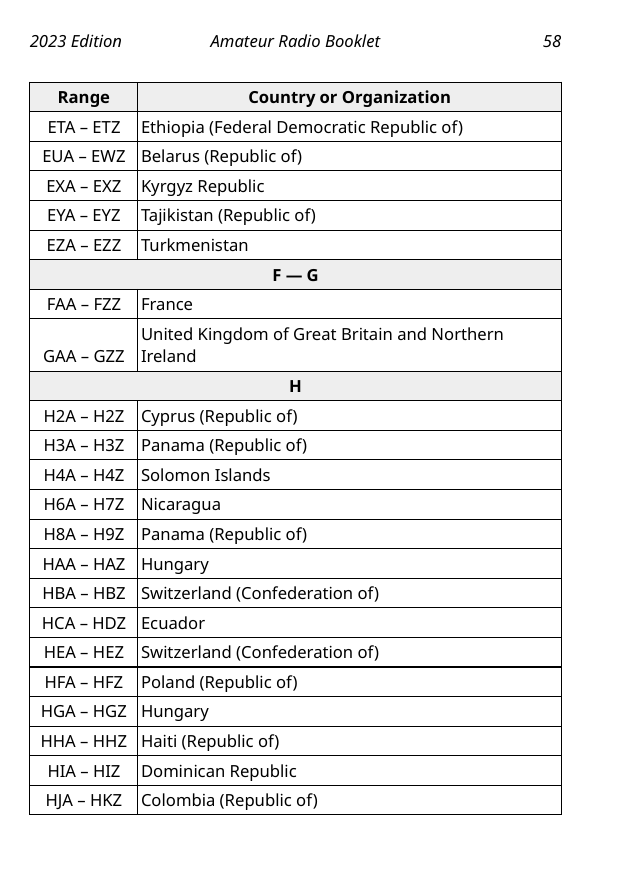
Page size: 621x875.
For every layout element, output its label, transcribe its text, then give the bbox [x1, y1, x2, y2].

table_cell HAA – HAZ [30, 549, 137, 578]
table_cell HBA – HBZ [30, 579, 137, 607]
table_cell Switzerland (Confederation of) [138, 638, 561, 666]
table_cell H8A – H9Z [30, 520, 137, 548]
table_cell H3A – H3Z [30, 431, 137, 459]
table_cell Belarus (Republic of) [138, 142, 561, 170]
table_cell Ethiopia (Federal Democratic Republic of) [138, 112, 561, 141]
table_cell Kyrgyz Republic [138, 171, 561, 200]
table_cell Poland (Republic of) [138, 668, 561, 696]
table_cell H4A – H4Z [30, 460, 137, 489]
table_cell Haiti (Republic of) [138, 727, 561, 755]
table_cell France [138, 290, 561, 318]
table_header Country or Organization [138, 83, 561, 111]
table_cell Colombia (Republic of) [138, 786, 561, 814]
table_cell Cyprus (Republic of) [138, 401, 561, 430]
table_cell EUA – EWZ [30, 142, 137, 170]
table_cell F — G [30, 260, 561, 289]
table_cell GAA – GZZ [30, 319, 137, 371]
table_cell H6A – H7Z [30, 490, 137, 518]
table_cell Switzerland (Confederation of) [138, 579, 561, 607]
table_cell HGA – HGZ [30, 697, 137, 726]
table_cell HIA – HIZ [30, 756, 137, 785]
table_cell HCA – HDZ [30, 608, 137, 637]
table_cell United Kingdom of Great Britain and Northern Ireland [138, 319, 561, 371]
table_cell HHA – HHZ [30, 727, 137, 755]
table_cell Hungary [138, 697, 561, 726]
table_cell EZA – EZZ [30, 231, 137, 259]
table_cell Tajikistan (Republic of) [138, 201, 561, 229]
table_cell Nicaragua [138, 490, 561, 518]
table_cell EYA – EYZ [30, 201, 137, 229]
table_cell HEA – HEZ [30, 638, 137, 666]
table_cell ETA – ETZ [30, 112, 137, 141]
table_cell FAA – FZZ [30, 290, 137, 318]
table_cell HFA – HFZ [30, 668, 137, 696]
table_cell Ecuador [138, 608, 561, 637]
table_cell Solomon Islands [138, 460, 561, 489]
table_cell EXA – EXZ [30, 171, 137, 200]
table_cell H [30, 372, 561, 400]
table_cell Dominican Republic [138, 756, 561, 785]
table_cell HJA – HKZ [30, 786, 137, 814]
table_cell Panama (Republic of) [138, 520, 561, 548]
table_cell Hungary [138, 549, 561, 578]
table_header Range [30, 83, 137, 111]
table_cell Panama (Republic of) [138, 431, 561, 459]
table_cell Turkmenistan [138, 231, 561, 259]
table_cell H2A – H2Z [30, 401, 137, 430]
